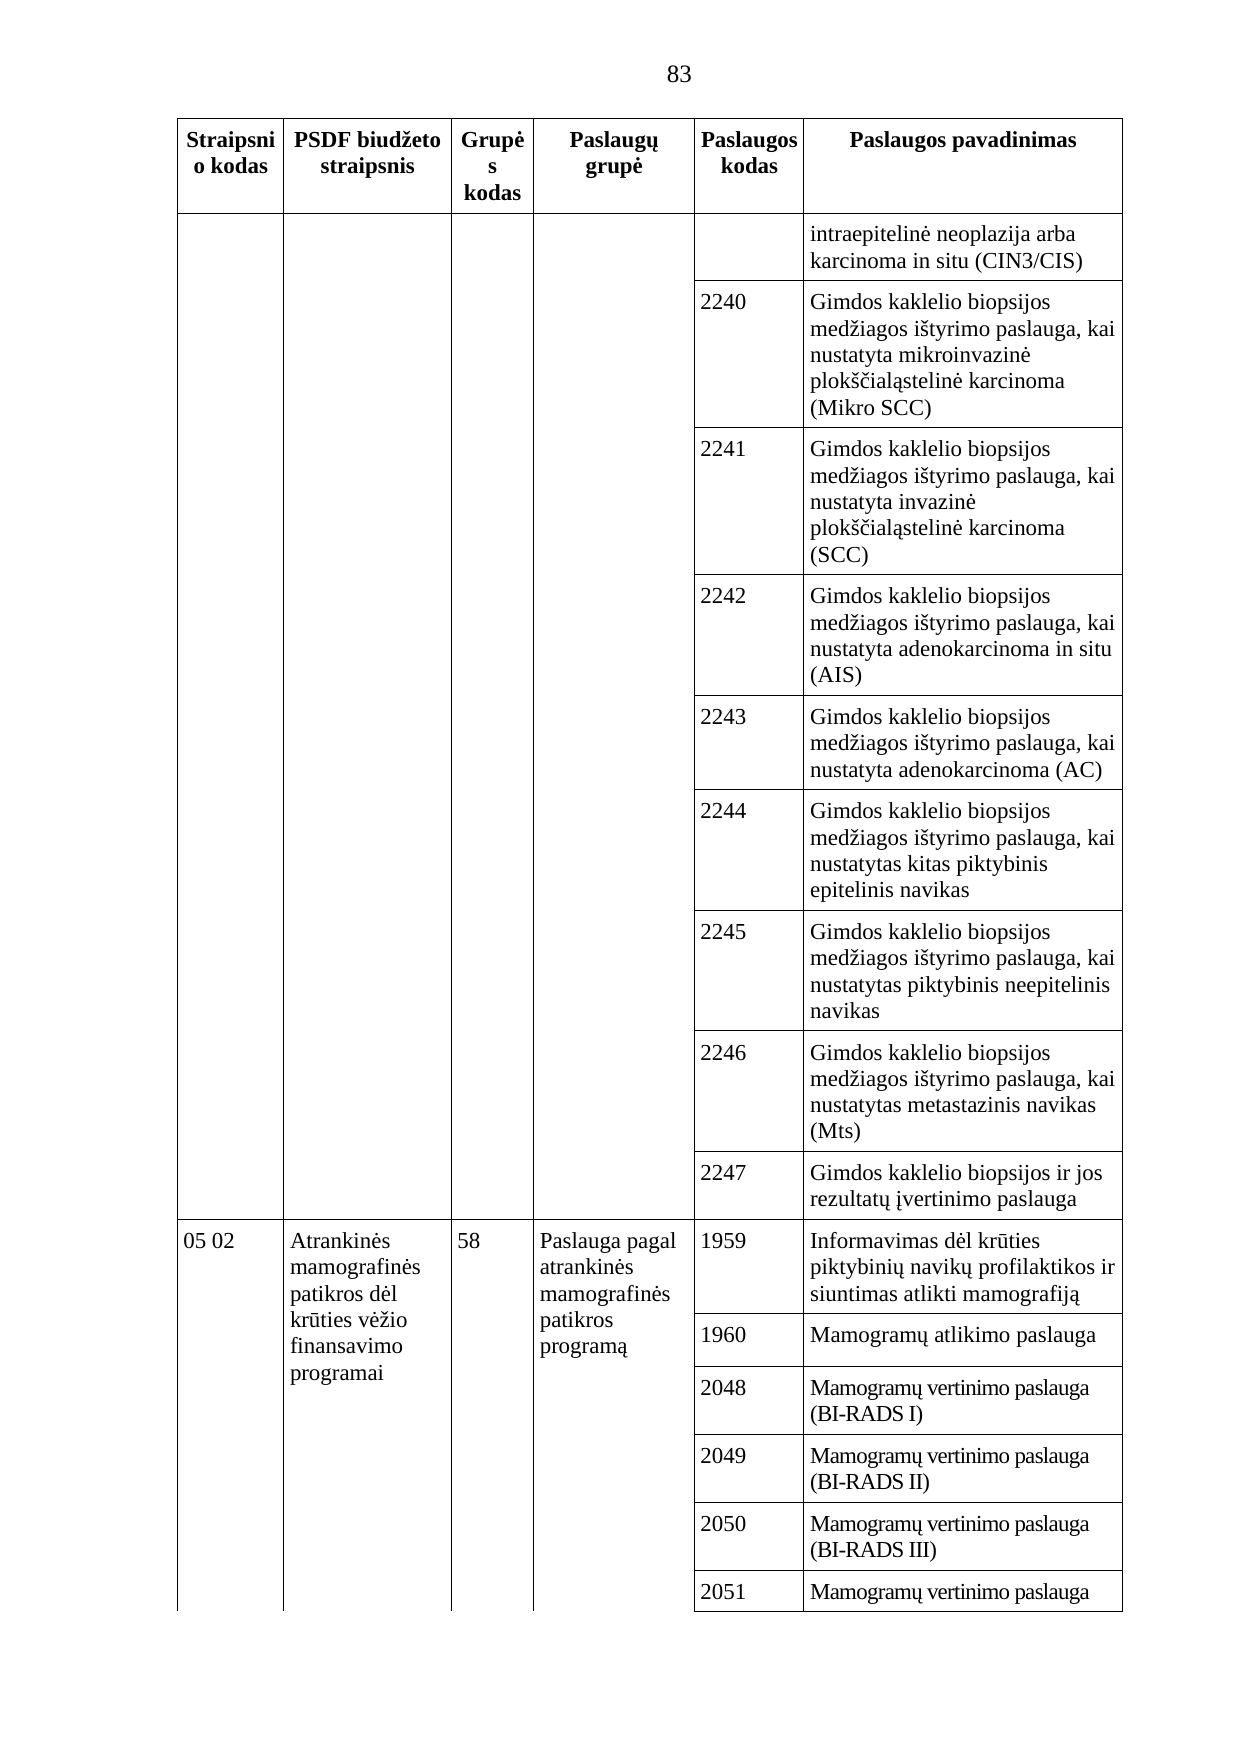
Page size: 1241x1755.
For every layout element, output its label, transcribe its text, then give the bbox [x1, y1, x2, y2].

table_cell [534, 280, 694, 427]
table_cell 2246 [695, 1031, 803, 1151]
table_cell [452, 214, 533, 280]
table_cell [178, 695, 283, 789]
table_cell [452, 1030, 533, 1151]
table_cell Gimdos kaklelio biopsijos medžiagos ištyrimo paslauga, kai nustatyta mikroinvazinė plokščialąstelinė karcinoma (Mikro SCC) [804, 281, 1122, 427]
table_cell 2243 [695, 696, 803, 789]
table_cell Gimdos kaklelio biopsijos medžiagos ištyrimo paslauga, kai nustatytas kitas piktybinis epitelinis navikas [804, 790, 1122, 910]
table_cell [452, 427, 533, 574]
table_cell Gimdos kaklelio biopsijos ir jos rezultatų įvertinimo paslauga [804, 1152, 1122, 1219]
table_cell Gimdos kaklelio biopsijos medžiagos ištyrimo paslauga, kai nustatytas piktybinis neepitelinis navikas [804, 911, 1122, 1030]
table_cell [178, 789, 283, 910]
table_cell [178, 910, 283, 1030]
table_cell [284, 789, 451, 910]
table_header Straipsnio kodas [178, 119, 283, 212]
table_cell [534, 1030, 694, 1151]
table_cell [178, 1502, 283, 1570]
table_cell 1960 [695, 1314, 803, 1366]
table_cell 58 [452, 1220, 533, 1313]
table_cell [284, 1434, 451, 1502]
table_cell 2244 [695, 790, 803, 910]
table_cell 1959 [695, 1220, 803, 1313]
table_cell Informavimas dėl krūties piktybinių navikų profilaktikos ir siuntimas atlikti mamografiją [804, 1220, 1122, 1313]
table_cell [284, 910, 451, 1030]
table_cell [284, 574, 451, 695]
table_cell intraepitelinė neoplazija arba karcinoma in situ (CIN3/CIS) [804, 214, 1122, 280]
table_cell [452, 789, 533, 910]
table_cell [178, 1030, 283, 1151]
table_cell Mamogramų vertinimo paslauga (BI-RADS III) [804, 1503, 1122, 1570]
table_cell [534, 427, 694, 574]
table_cell [284, 427, 451, 574]
table_cell Paslauga pagal atrankinės mamografinės patikros programą [534, 1220, 694, 1366]
table_cell [534, 214, 694, 280]
table_header Paslaugos pavadinimas [804, 119, 1122, 212]
table_cell [452, 1151, 533, 1219]
table_cell [178, 1570, 283, 1611]
table_cell 2242 [695, 575, 803, 695]
table_cell 2050 [695, 1503, 803, 1570]
table_cell [284, 1570, 451, 1611]
table_cell 2245 [695, 911, 803, 1030]
table_cell [284, 1030, 451, 1151]
table_cell [534, 789, 694, 910]
table_cell Mamogramų atlikimo paslauga [804, 1314, 1122, 1366]
table_cell [534, 1366, 694, 1434]
table_cell [452, 1570, 533, 1611]
table_cell Mamogramų vertinimo paslauga (BI-RADS II) [804, 1435, 1122, 1502]
table_cell 2051 [695, 1571, 803, 1611]
table_cell [534, 1570, 694, 1611]
table_cell [452, 910, 533, 1030]
table_cell [452, 1366, 533, 1434]
table_cell [284, 280, 451, 427]
table_cell Atrankinės mamografinės patikros dėl krūties vėžio finansavimo programai [284, 1220, 451, 1434]
table_cell [452, 1502, 533, 1570]
table_cell [695, 214, 803, 280]
table_cell Gimdos kaklelio biopsijos medžiagos ištyrimo paslauga, kai nustatyta adenokarcinoma (AC) [804, 696, 1122, 789]
table_cell [178, 1151, 283, 1219]
table_cell [534, 1502, 694, 1570]
table_cell 2247 [695, 1152, 803, 1219]
table_cell 2241 [695, 428, 803, 574]
table_cell Gimdos kaklelio biopsijos medžiagos ištyrimo paslauga, kai nustatyta adenokarcinoma in situ (AIS) [804, 575, 1122, 695]
table_cell 2049 [695, 1435, 803, 1502]
table_cell [178, 280, 283, 427]
table_cell [452, 1434, 533, 1502]
table_header PSDF biudžeto straipsnis [284, 119, 451, 212]
table_header Paslaugų grupė [534, 119, 694, 212]
table_cell [534, 574, 694, 695]
table_cell [534, 1151, 694, 1219]
table_cell 2048 [695, 1367, 803, 1434]
table_cell [534, 695, 694, 789]
table_cell [284, 1151, 451, 1219]
table_cell [284, 1502, 451, 1570]
table_cell 2240 [695, 281, 803, 427]
table_cell [284, 214, 451, 280]
table_cell [452, 574, 533, 695]
table_cell [452, 280, 533, 427]
table_cell Mamogramų vertinimo paslauga [804, 1571, 1122, 1611]
table_cell Mamogramų vertinimo paslauga (BI-RADS I) [804, 1367, 1122, 1434]
table_cell [284, 695, 451, 789]
table_cell [178, 1313, 283, 1366]
table_cell [178, 1434, 283, 1502]
table_cell Gimdos kaklelio biopsijos medžiagos ištyrimo paslauga, kai nustatytas metastazinis navikas (Mts) [804, 1031, 1122, 1151]
table_cell [534, 910, 694, 1030]
table_cell [534, 1434, 694, 1502]
table_cell [178, 1366, 283, 1434]
table_cell 05 02 [178, 1220, 283, 1313]
table_cell [452, 1313, 533, 1366]
table_header Grupės kodas [452, 119, 533, 212]
table_cell [178, 427, 283, 574]
table_cell [178, 574, 283, 695]
table_cell [178, 214, 283, 280]
table_cell [452, 695, 533, 789]
table_cell Gimdos kaklelio biopsijos medžiagos ištyrimo paslauga, kai nustatyta invazinė plokščialąstelinė karcinoma (SCC) [804, 428, 1122, 574]
table_header Paslaugos kodas [695, 119, 803, 212]
